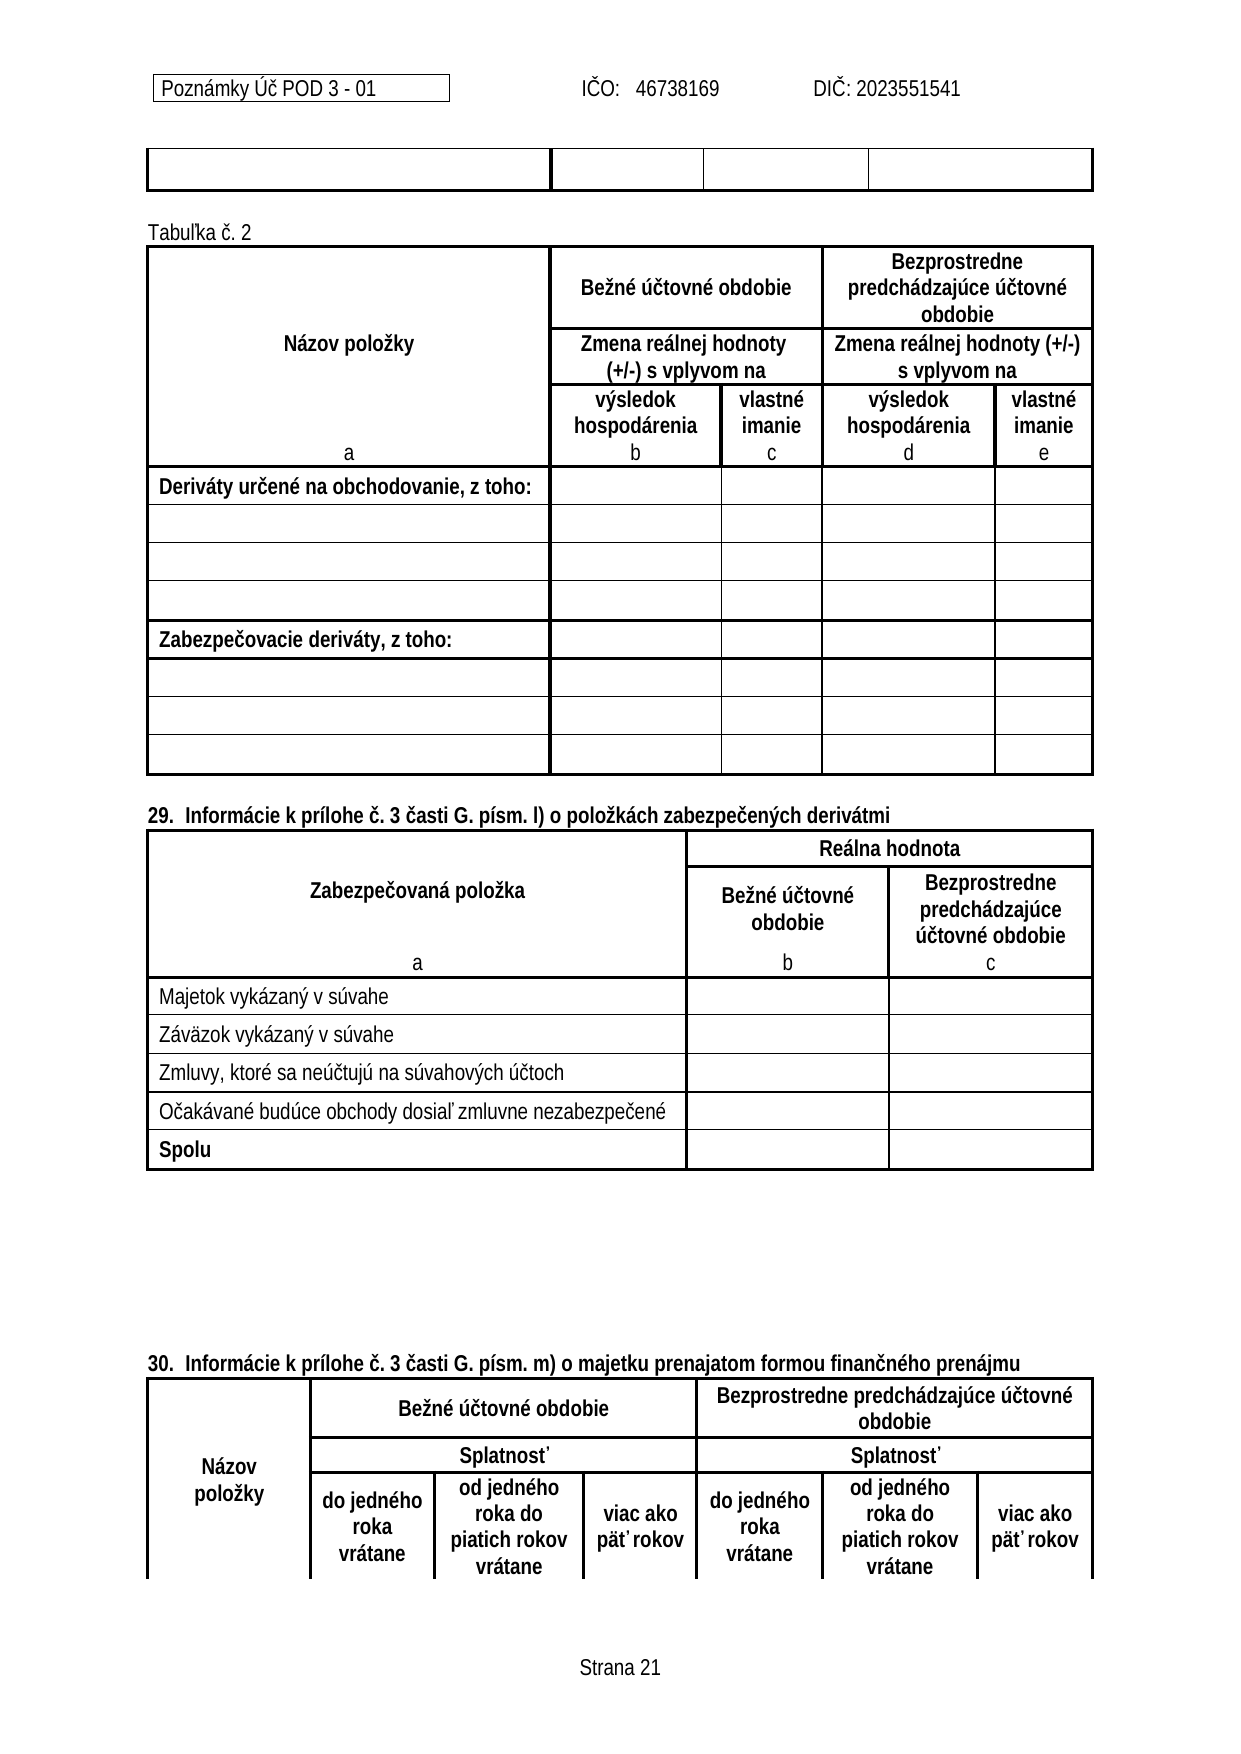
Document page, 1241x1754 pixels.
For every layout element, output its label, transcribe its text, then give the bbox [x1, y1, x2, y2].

table_cell do jedného roka vrátane [312, 1474, 433, 1579]
table_cell b [688, 949, 887, 976]
table_cell do jedného roka vrátane [698, 1474, 821, 1579]
table_cell [149, 581, 548, 619]
table_cell [688, 1130, 888, 1168]
table_cell Deriváty určené na obchodovanie, z toho: [149, 468, 548, 503]
table_cell [823, 581, 994, 619]
table_cell c [890, 949, 1091, 976]
table_cell [149, 660, 548, 696]
table_cell [688, 979, 888, 1014]
table_cell [552, 660, 721, 696]
table_cell výsledok hospodárenia [552, 386, 719, 439]
table_cell [149, 149, 549, 189]
table_cell [996, 697, 1091, 734]
table_cell Majetok vykázaný v súvahe [149, 979, 685, 1014]
table_cell c [723, 439, 821, 465]
table_cell [996, 660, 1091, 696]
table_cell [890, 1130, 1091, 1168]
table_cell od jedného roka do piatich rokov vrátane [436, 1474, 582, 1579]
table_cell a [149, 439, 548, 465]
table_cell [552, 468, 721, 503]
table_cell Zmluvy, ktoré sa neúčtujú na súvahových účtoch [149, 1054, 685, 1091]
table_cell e [997, 439, 1091, 465]
table_cell [722, 735, 821, 773]
table_header Bezprostredne predchádzajúce účtovné obdobie [824, 248, 1091, 327]
table_cell [552, 697, 721, 734]
text Tabuľka č. 2 [148, 218, 1092, 245]
table_cell vlastné imanie [997, 386, 1091, 439]
table_header Zabezpečovaná položka [149, 832, 685, 949]
table_cell [823, 622, 994, 657]
table_cell [722, 468, 821, 503]
table_cell [996, 581, 1091, 619]
table_cell [996, 468, 1091, 503]
table_cell Splatnosť [312, 1439, 695, 1471]
table_cell Bežné účtovné obdobie [688, 868, 887, 949]
title Informácie k prílohe č. 3 časti G. písm. l) o položkách zabezpečených derivátmi [148, 802, 1092, 828]
table_cell Zabezpečovacie deriváty, z toho: [149, 622, 548, 657]
table_cell [722, 660, 821, 696]
table_header Bežné účtovné obdobie [552, 248, 821, 327]
table_cell [149, 543, 548, 580]
table_cell Bezprostredne predchádzajúce účtovné obdobie [890, 868, 1091, 949]
table_cell [722, 543, 821, 580]
table_cell [688, 1093, 888, 1129]
table_cell [890, 1015, 1091, 1052]
table_cell viac ako päť rokov [979, 1474, 1091, 1579]
table_cell [704, 149, 868, 189]
table_cell [553, 149, 703, 189]
table_cell a [149, 949, 685, 976]
table_cell Očakávané budúce obchody dosiaľ zmluvne nezabezpečené [149, 1093, 685, 1129]
table_cell d [824, 439, 993, 465]
table_cell [722, 505, 821, 542]
table_cell [996, 622, 1091, 657]
table_cell [552, 543, 721, 580]
table_cell [823, 735, 994, 773]
table_cell Zmena reálnej hodnoty (+/-) s vplyvom na [824, 330, 1091, 383]
table_cell Zmena reálnej hodnoty (+/-) s vplyvom na [552, 330, 821, 383]
table_header Bežné účtovné obdobie [312, 1380, 695, 1436]
table_cell [890, 1093, 1091, 1129]
table_cell [552, 735, 721, 773]
table_cell [996, 735, 1091, 773]
table_cell vlastné imanie [723, 386, 821, 439]
table_cell [688, 1054, 888, 1091]
table_cell [823, 543, 994, 580]
table_cell [869, 149, 1091, 189]
table_header Názov položky [149, 1380, 309, 1579]
table_header Reálna hodnota [688, 832, 1091, 865]
table_cell Spolu [149, 1130, 685, 1168]
table_cell [823, 505, 994, 542]
table_cell [890, 979, 1091, 1014]
table_cell od jedného roka do piatich rokov vrátane [824, 1474, 976, 1579]
table_header Bezprostredne predchádzajúce účtovné obdobie [698, 1380, 1091, 1436]
table_cell Splatnosť [698, 1439, 1091, 1471]
table_cell [722, 697, 821, 734]
table_cell [149, 505, 548, 542]
table_cell [149, 735, 548, 773]
table_cell [823, 468, 994, 503]
table_cell výsledok hospodárenia [824, 386, 993, 439]
table_cell [722, 622, 821, 657]
table_header Názov položky [149, 248, 548, 439]
table_cell [890, 1054, 1091, 1091]
table_cell [552, 505, 721, 542]
table_cell [552, 622, 721, 657]
table_cell [996, 505, 1091, 542]
table_cell [722, 581, 821, 619]
table_cell Záväzok vykázaný v súvahe [149, 1015, 685, 1052]
table_cell b [552, 439, 719, 465]
table_cell [823, 697, 994, 734]
title Informácie k prílohe č. 3 časti G. písm. m) o majetku prenajatom formou finančného prenájmu [148, 1350, 1092, 1377]
table_cell [552, 581, 721, 619]
table_cell [823, 660, 994, 696]
table_cell [688, 1015, 888, 1052]
table_cell [149, 697, 548, 734]
table_cell [996, 543, 1091, 580]
table_cell viac ako päť rokov [585, 1474, 695, 1579]
